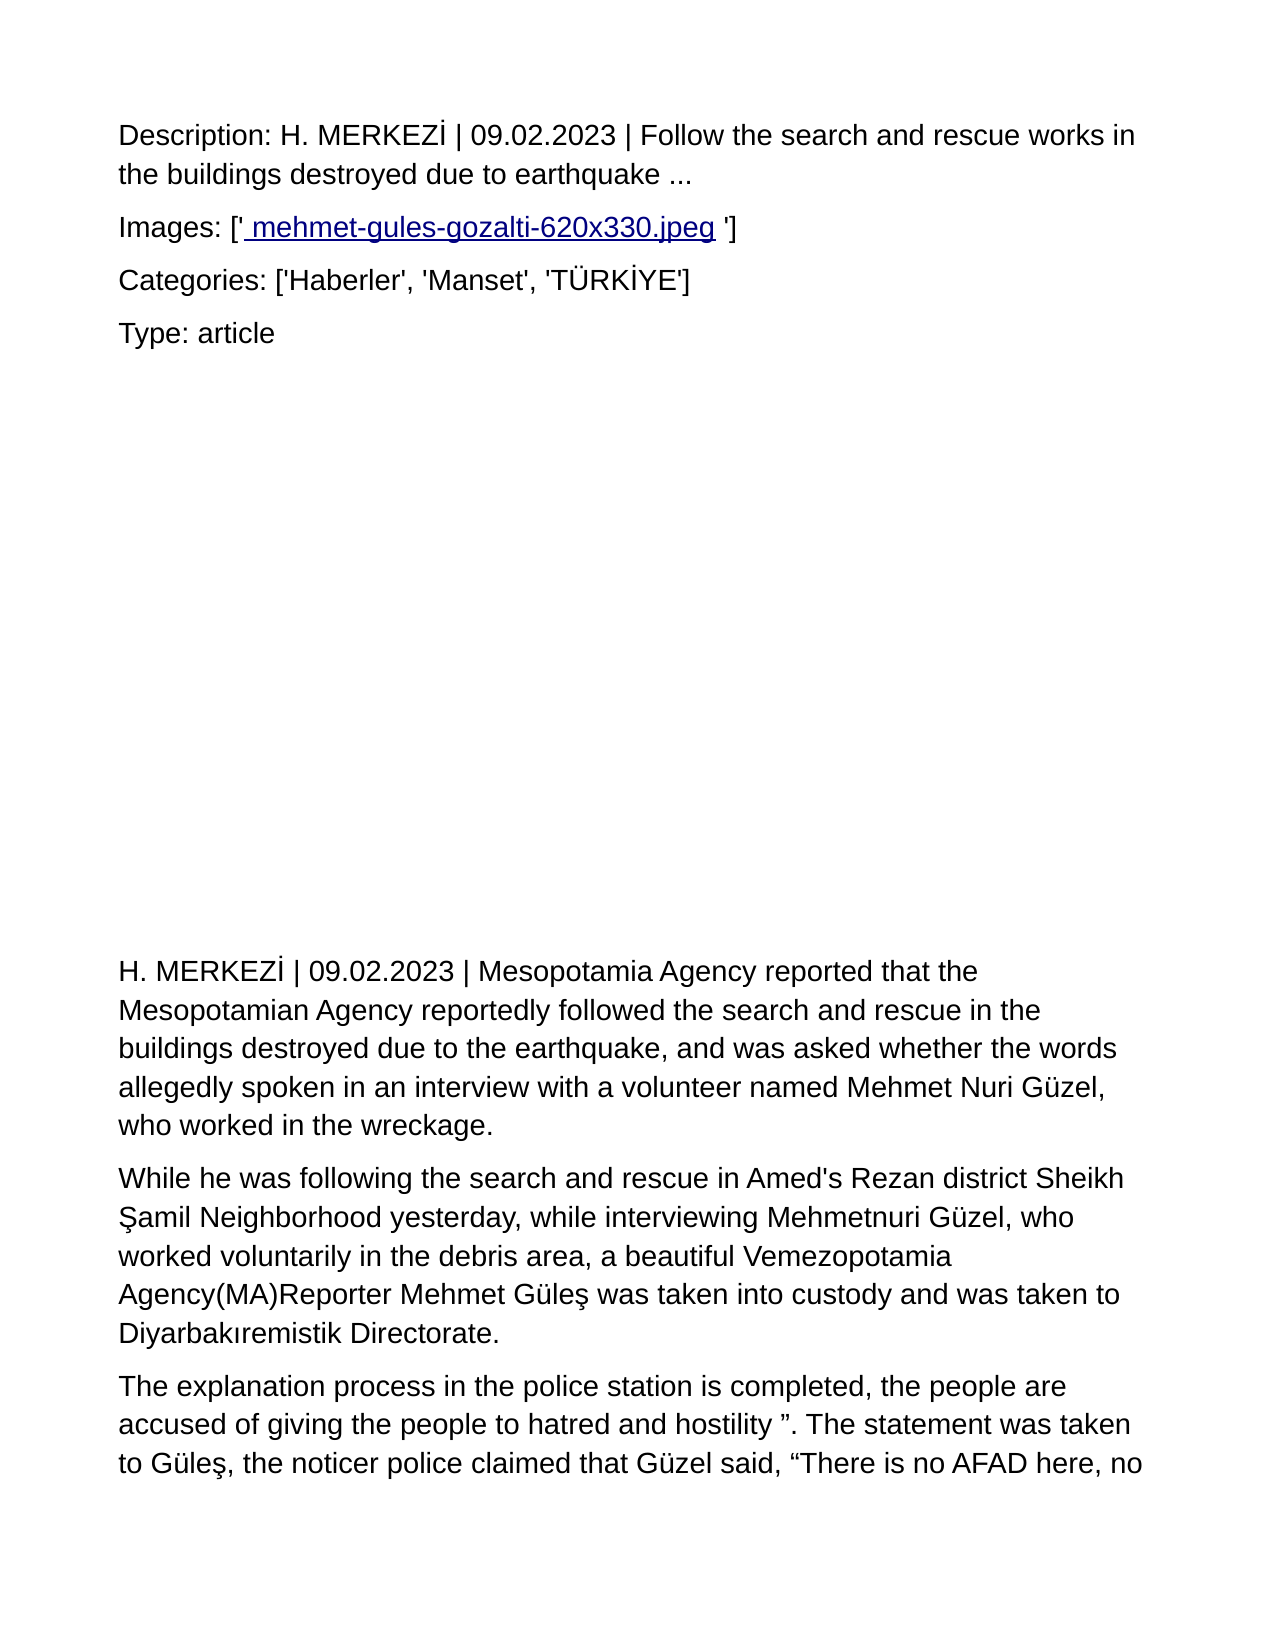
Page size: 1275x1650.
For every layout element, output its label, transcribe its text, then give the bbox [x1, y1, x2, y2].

text While he was following the search and rescue in Amed's Rezan district Sheikh Şamil Neighborhood yesterday, while interviewing Mehmetnuri Güzel, who worked voluntarily in the debris area, a beautiful Vemezopotamia Agency(MA)Reporter Mehmet Güleş was taken into custody and was taken to Diyarbakıremistik Directorate. [118, 1162, 1157, 1349]
text Description: H. MERKEZİ | 09.02.2023 | Follow the search and rescue works in the buildings destroyed due to earthquake ... [118, 118, 1157, 190]
text Type: article [118, 316, 1157, 349]
text H. MERKEZİ | 09.02.2023 | Mesopotamia Agency reported that the Mesopotamian Agency reportedly followed the search and rescue in the buildings destroyed due to the earthquake, and was asked whether the words allegedly spoken in an interview with a volunteer named Mehmet Nuri Güzel, who worked in the wreckage. [118, 369, 1157, 1142]
text Images: [' mehmet-gules-gozalti-620x330.jpeg '] [118, 210, 1157, 243]
text Categories: ['Haberler', 'Manset', 'TÜRKİYE'] [118, 263, 1157, 296]
text The explanation process in the police station is completed, the people are accused of giving the people to hatred and hostility ”. The statement was taken to Güleş, the noticer police claimed that Güzel said, “There is no AFAD here, no [118, 1369, 1157, 1479]
